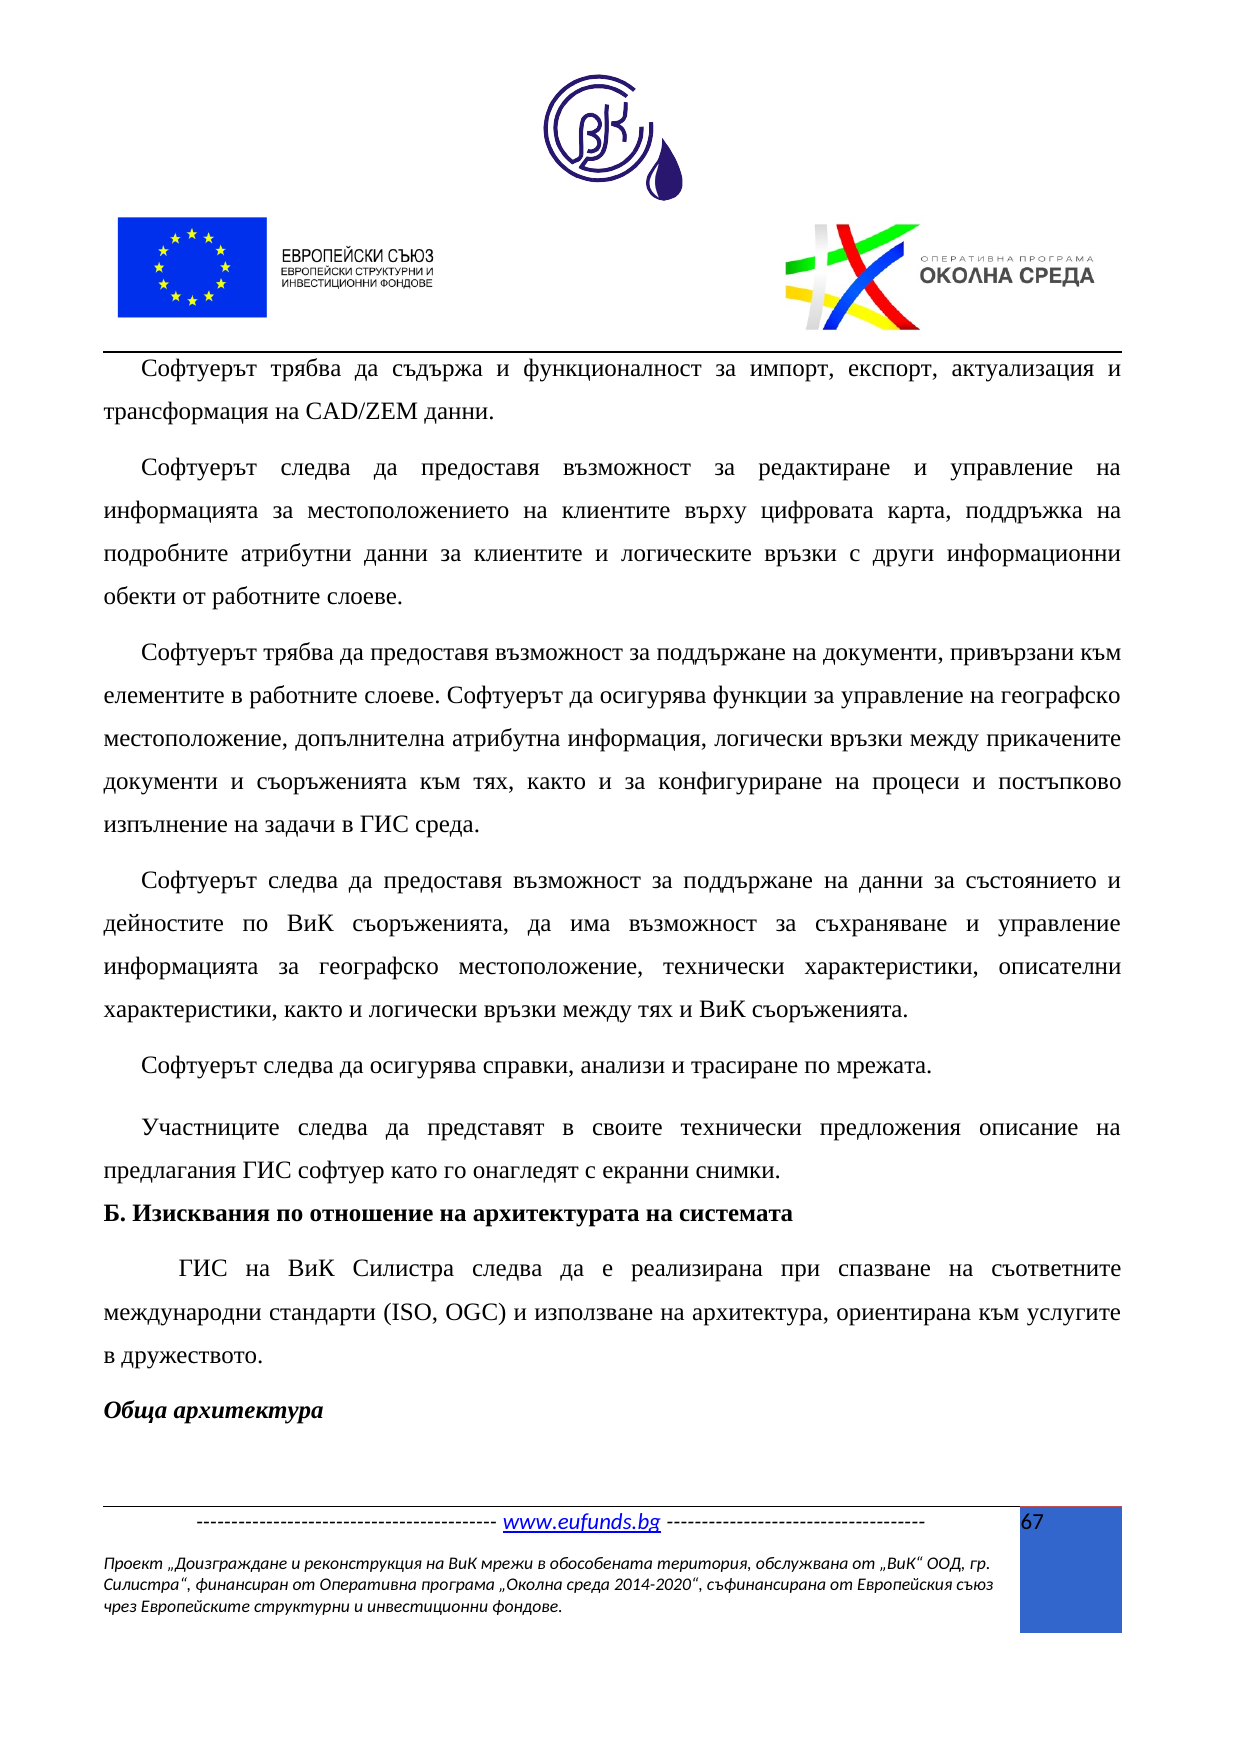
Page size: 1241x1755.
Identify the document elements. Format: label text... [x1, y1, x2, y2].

text Софтуерът следва да предоставя възможност за редактиране и управление на информацията за местоположението на клиентите върху цифровата карта, поддръжка на подробните атрибутни данни за клиентите и логическите връзки с други информационни обекти от работните слоеве. [103, 452, 1122, 610]
text Обща архитектура [103, 1395, 1122, 1424]
text Софтуерът следва да осигурява справки, анализи и трасиране по мрежата. [103, 1050, 1122, 1078]
text ГИС на ВиК Силистра следва да е реализирана при спазване на съответните международни стандарти (ISO, OGC) и използване на архитектура, ориентирана към услугите в дружеството. [103, 1253, 1122, 1368]
text Софтуерът трябва да предоставя възможност за поддържане на документи, привързани към елементите в работните слоеве. Софтуерът да осигурява функции за управление на географско местоположение, допълнителна атрибутна информация, логически връзки между прикачените документи и съоръженията към тях, както и за конфигуриране на процеси и постъпково изпълнение на задачи в ГИС среда. [103, 637, 1122, 838]
text Участниците следва да представят в своите технически предложения описание на предлагания ГИС софтуер като го онагледят с екранни снимки. [103, 1112, 1122, 1183]
text Софтуерът трябва да съдържа и функционалност за импорт, експорт, актуализация и трансформация на CAD/ZEM данни. [103, 353, 1122, 425]
text Б. Изисквания по отношение на архитектурата на системата [103, 1198, 1122, 1227]
text Софтуерът следва да предоставя възможност за поддържане на данни за състоянието и дейностите по ВиК съоръженията, да има възможност за съхраняване и управление информацията за географско местоположение, технически характеристики, описателни характеристики, както и логически връзки между тях и ВиК съоръженията. [103, 865, 1122, 1023]
